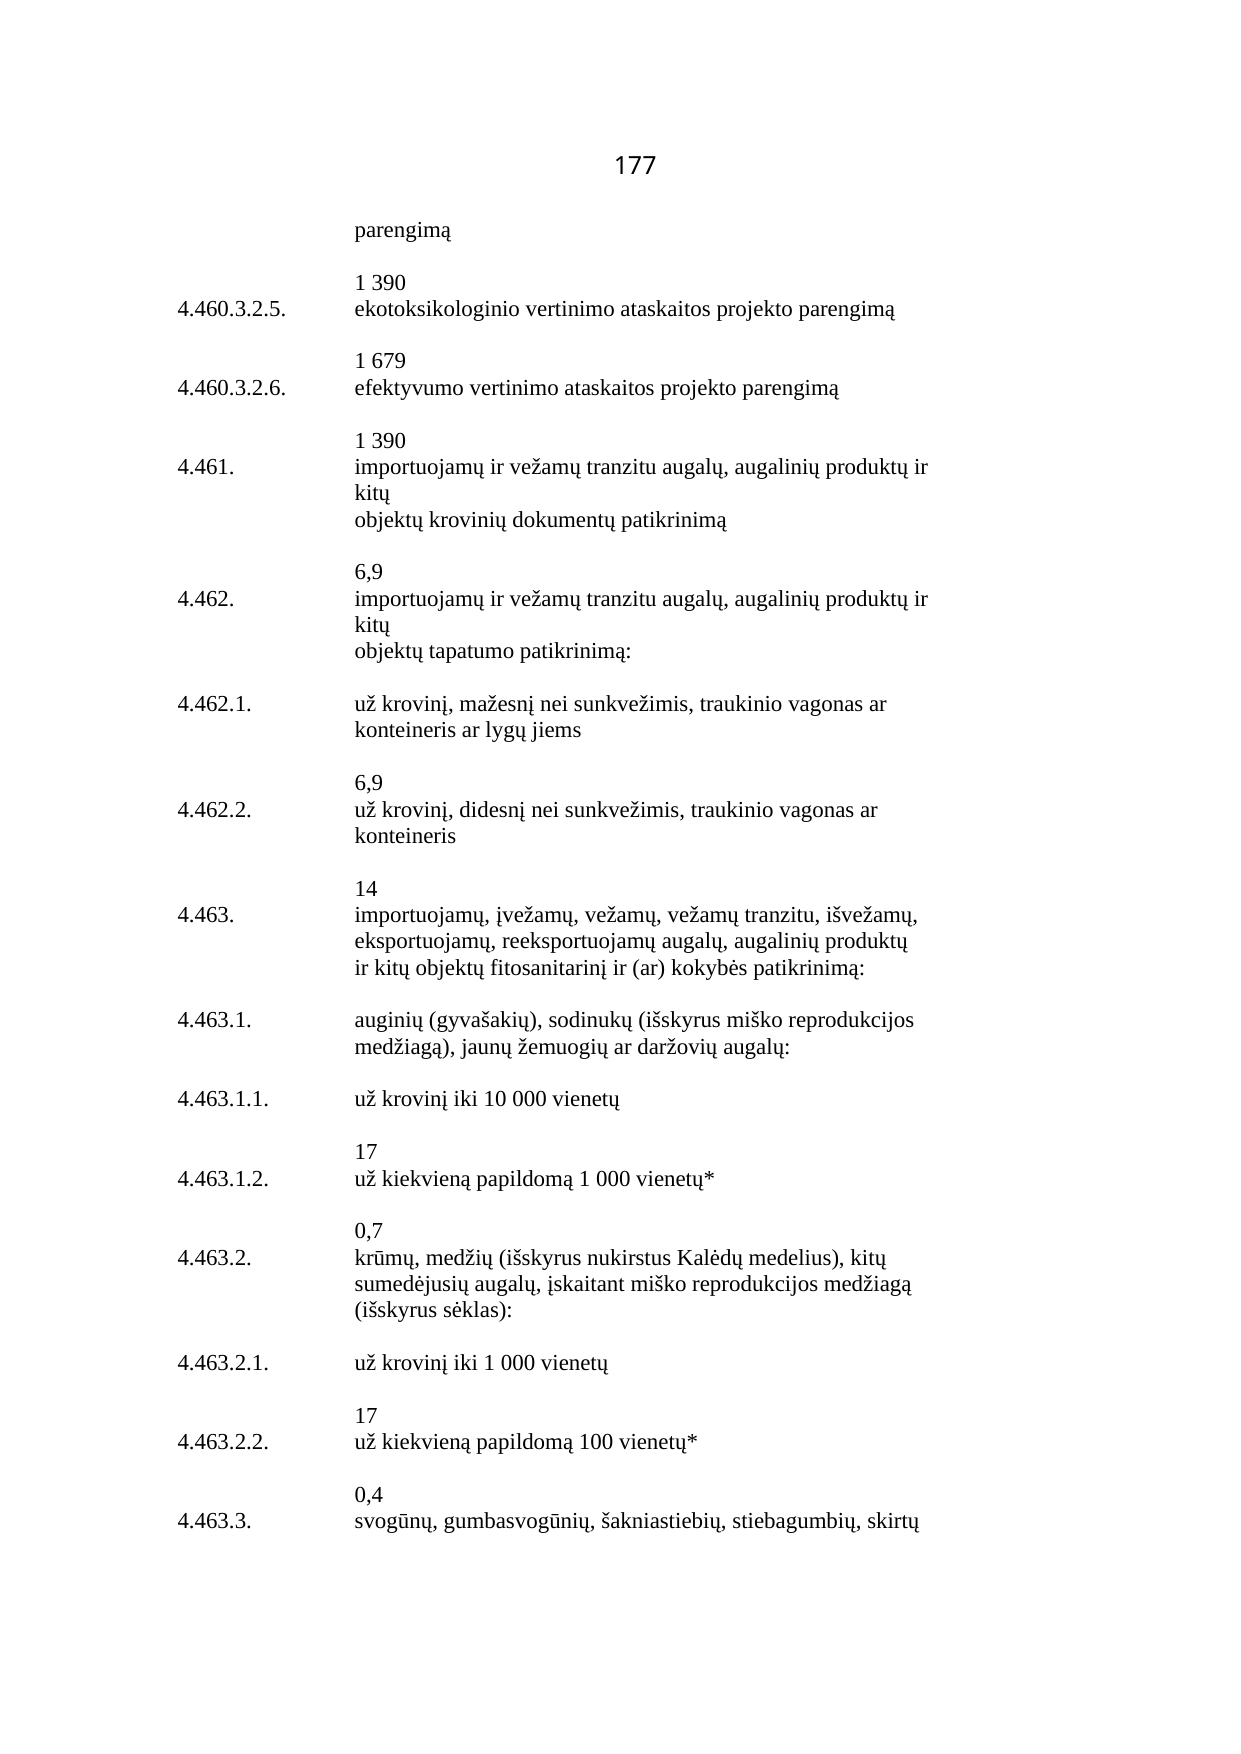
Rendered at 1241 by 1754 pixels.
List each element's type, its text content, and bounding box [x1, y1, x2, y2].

text 4.462. importuojamų ir vežamų tranzitu augalų, augalinių produktų ir kitų [177, 585, 945, 637]
text 4.463.1. auginių (gyvašakių), sodinukų (išskyrus miško reprodukcijos [177, 1006, 945, 1033]
text 4.463.2.1. už krovinį iki 1 000 vienetų 17 [177, 1349, 945, 1428]
text objektų tapatumo patikrinimą: [354, 637, 945, 690]
text medžiagą), jaunų žemuogių ar daržovių augalų: [354, 1033, 945, 1086]
text 4.463.2.2. už kiekvieną papildomą 100 vienetų* 0,4 [177, 1428, 945, 1507]
text 4.463.2. krūmų, medžių (išskyrus nukirstus Kalėdų medelius), kitų [177, 1244, 945, 1270]
text 4.463.1.1. už krovinį iki 10 000 vienetų 17 [177, 1086, 945, 1164]
text 4.463.3. svogūnų, gumbasvogūnių, šakniastiebių, stiebagumbių, skirtų [177, 1507, 945, 1533]
text 4.460.3.2.5. ekotoksikologinio vertinimo ataskaitos projekto parengimą 1 679 [177, 295, 945, 374]
text 4.463.1.2. už kiekvieną papildomą 1 000 vienetų* 0,7 [177, 1164, 945, 1244]
text eksportuojamų, reeksportuojamų augalų, augalinių produktų [354, 927, 945, 954]
text 4.462.1. už krovinį, mažesnį nei sunkvežimis, traukinio vagonas ar [177, 690, 945, 717]
text objektų krovinių dokumentų patikrinimą 6,9 [354, 506, 945, 585]
text ir kitų objektų fitosanitarinį ir (ar) kokybės patikrinimą: [354, 954, 945, 1006]
text 4.461. importuojamų ir vežamų tranzitu augalų, augalinių produktų ir kitų [177, 453, 945, 506]
text parengimą 1 390 [354, 216, 945, 295]
text 4.463. importuojamų, įvežamų, vežamų, vežamų tranzitu, išvežamų, [177, 901, 945, 927]
text (išskyrus sėklas): [354, 1296, 945, 1349]
text sumedėjusių augalų, įskaitant miško reprodukcijos medžiagą [354, 1270, 945, 1296]
text konteineris 14 [354, 822, 945, 901]
text 4.462.2. už krovinį, didesnį nei sunkvežimis, traukinio vagonas ar [177, 796, 945, 822]
text 4.460.3.2.6. efektyvumo vertinimo ataskaitos projekto parengimą 1 390 [177, 374, 945, 453]
text konteineris ar lygų jiems 6,9 [354, 717, 945, 796]
